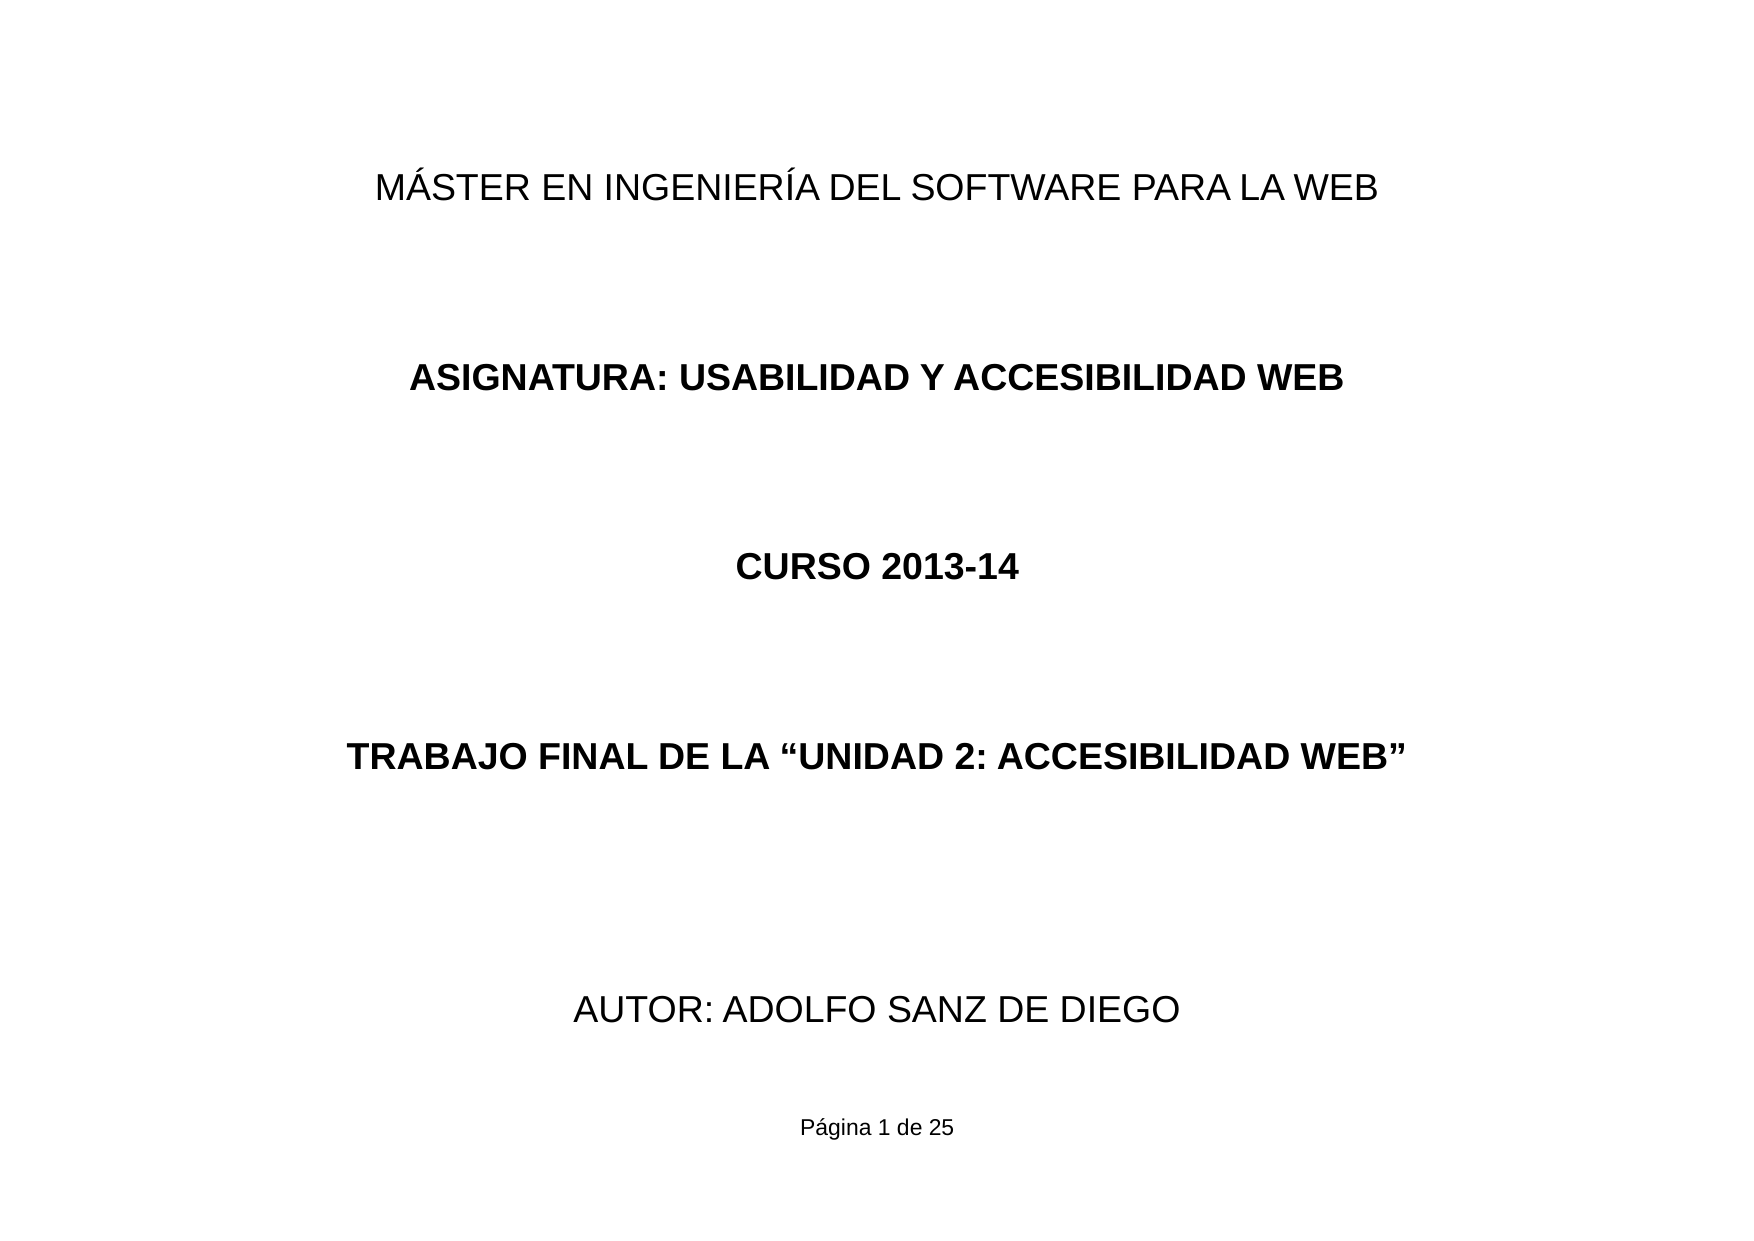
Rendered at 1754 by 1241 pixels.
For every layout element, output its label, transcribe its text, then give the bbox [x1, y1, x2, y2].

text AUTOR: ADOLFO SANZ DE DIEGO [75, 987, 1679, 1030]
text MÁSTER EN INGENIERÍA DEL SOFTWARE PARA LA WEB [75, 165, 1679, 208]
text ASIGNATURA: USABILIDAD Y ACCESIBILIDAD WEB [75, 355, 1679, 398]
text TRABAJO FINAL DE LA “UNIDAD 2: ACCESIBILIDAD WEB” [75, 734, 1679, 777]
text CURSO 2013-14 [75, 544, 1679, 588]
